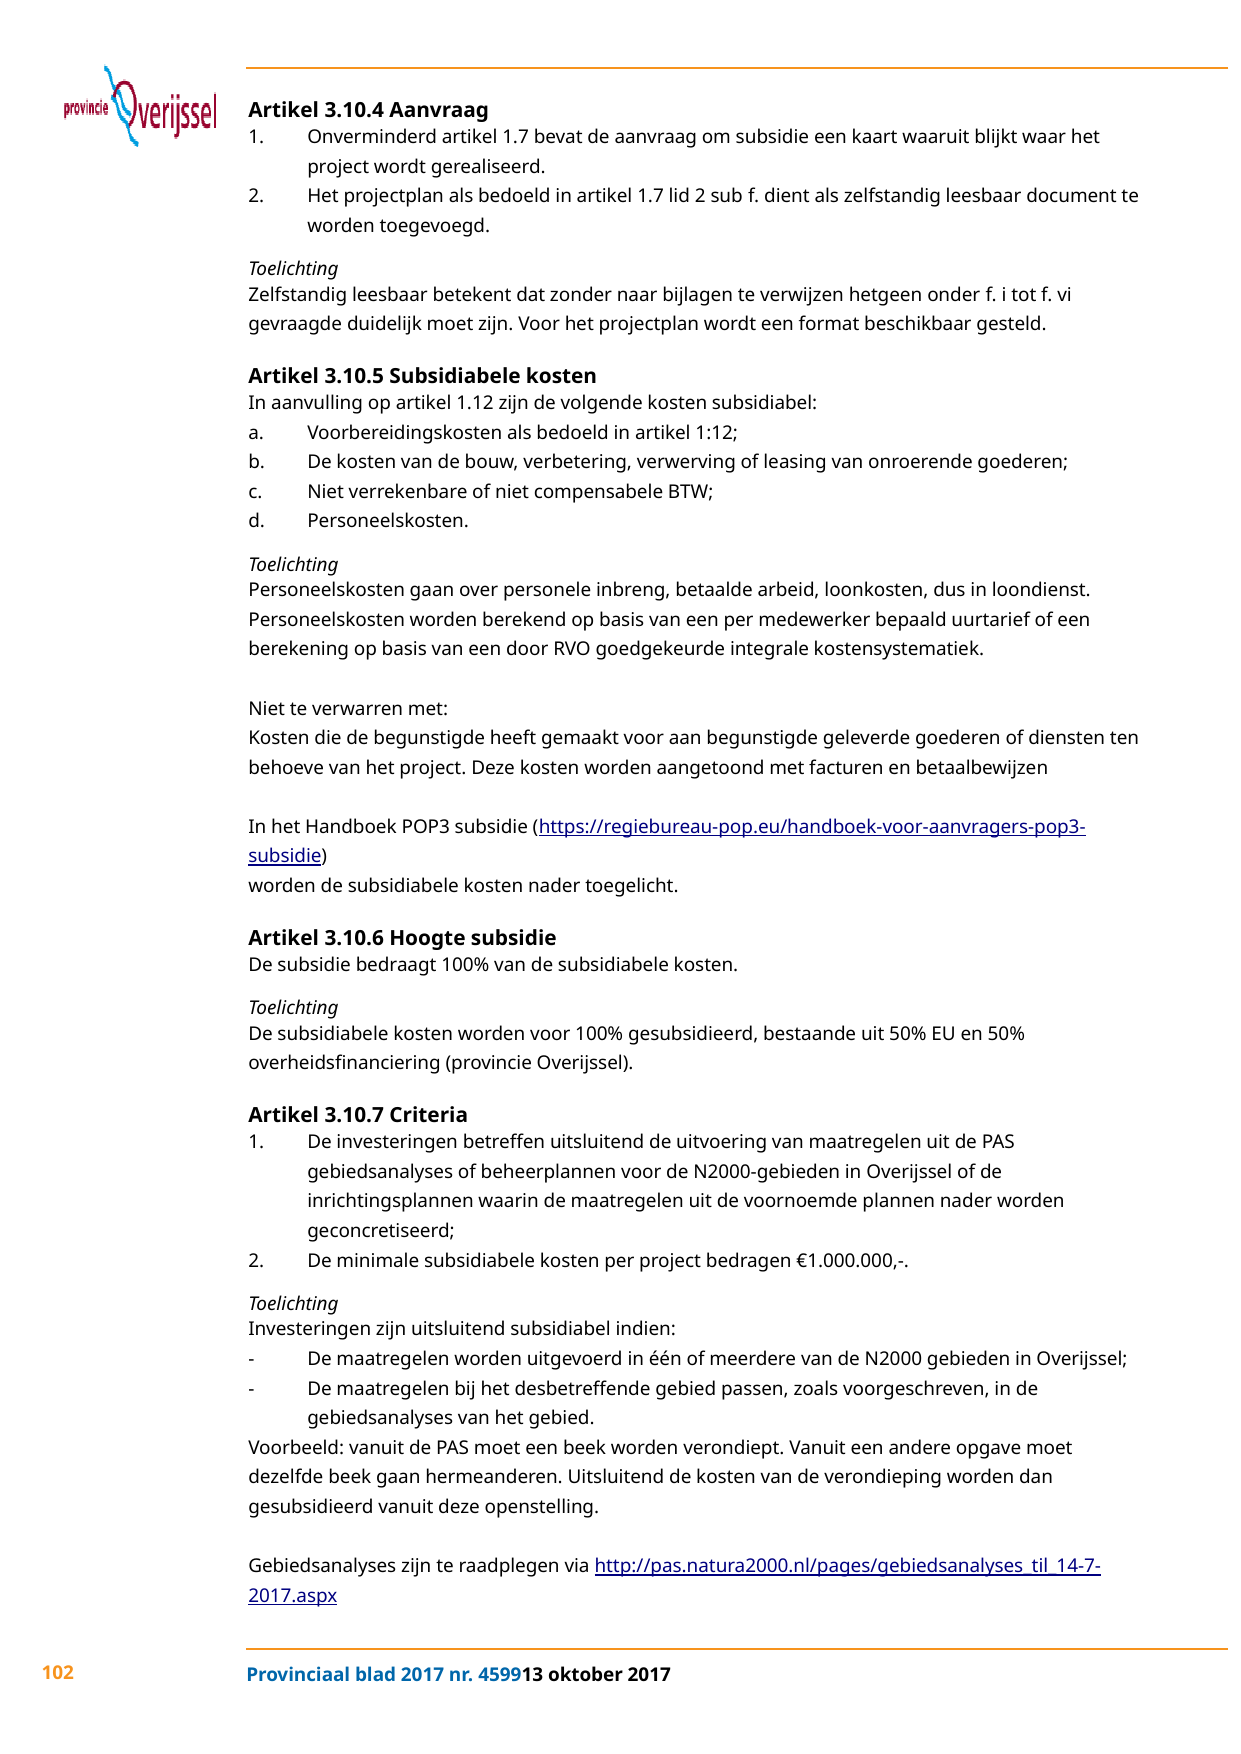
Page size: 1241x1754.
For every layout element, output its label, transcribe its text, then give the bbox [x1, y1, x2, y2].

list Onverminderd artikel 1.7 bevat de aanvraag om subsidie een kaart waaruit blijkt waar het project wordt gerealiseerd. [248, 123, 1152, 178]
text Zelfstandig leesbaar betekent dat zonder naar bijlagen te verwijzen hetgeen onder f. i tot f. vi gevraagde duidelijk moet zijn. Voor het projectplan wordt een format beschikbaar gesteld. [248, 281, 1152, 336]
text De subsidiabele kosten worden voor 100% gesubsidieerd, bestaande uit 50% EU en 50% overheidsfinanciering (provincie Overijssel). [248, 1020, 1152, 1075]
list Personeelskosten. [248, 508, 1152, 533]
list De minimale subsidiabele kosten per project bedragen €1.000.000,-. [248, 1247, 1152, 1272]
list Het projectplan als bedoeld in artikel 1.7 lid 2 sub f. dient als zelfstandig leesbaar document te worden toegevoegd. [248, 182, 1152, 238]
text Kosten die de begunstigde heeft gemaakt voor aan begunstigde geleverde goederen of diensten ten behoeve van het project. Deze kosten worden aangetoond met facturen en betaalbewijzen [248, 724, 1152, 780]
text De subsidie bedraagt 100% van de subsidiabele kosten. [248, 951, 1152, 977]
text Toelichting [248, 255, 1152, 281]
text Artikel 3.10.5 Subsidiabele kosten [248, 361, 1152, 389]
text Toelichting [248, 994, 1152, 1020]
text Niet te verwarren met: [248, 695, 1152, 721]
text Artikel 3.10.7 Criteria [248, 1100, 1152, 1128]
list Voorbereidingskosten als bedoeld in artikel 1:12; [248, 419, 1152, 444]
text Gebiedsanalyses zijn te raadplegen via http://pas.natura2000.nl/pages/gebiedsanalyses_til_14-7-2017.aspx [248, 1552, 1152, 1608]
text Toelichting [248, 1290, 1152, 1316]
text Personeelskosten gaan over personele inbreng, betaalde arbeid, loonkosten, dus in loondienst. [248, 576, 1152, 602]
text In het Handboek POP3 subsidie (https://regiebureau-pop.eu/handboek-voor-aanvragers-pop3-subsidie) [248, 813, 1152, 868]
text In aanvulling op artikel 1.12 zijn de volgende kosten subsidiabel: [248, 389, 1152, 415]
text worden de subsidiabele kosten nader toegelicht. [248, 872, 1152, 898]
text Voorbeeld: vanuit de PAS moet een beek worden verondiept. Vanuit een andere opgave moet dezelfde beek gaan hermeanderen. Uitsluitend de kosten van de verondieping worden dan gesubsidieerd vanuit deze openstelling. [248, 1434, 1152, 1519]
list De maatregelen bij het desbetreffende gebied passen, zoals voorgeschreven, in de gebiedsanalyses van het gebied. [248, 1375, 1152, 1430]
text Personeelskosten worden berekend op basis van een per medewerker bepaald uurtarief of een berekening op basis van een door RVO goedgekeurde integrale kostensystematiek. [248, 606, 1152, 661]
list De maatregelen worden uitgevoerd in één of meerdere van de N2000 gebieden in Overijssel; [248, 1345, 1152, 1371]
list De investeringen betreffen uitsluitend de uitvoering van maatregelen uit de PAS gebiedsanalyses of beheerplannen voor de N2000-gebieden in Overijssel of de inrichtingsplannen waarin de maatregelen uit de voornoemde plannen nader worden geconcretiseerd; [248, 1128, 1152, 1243]
text Investeringen zijn uitsluitend subsidiabel indien: [248, 1316, 1152, 1341]
list Niet verrekenbare of niet compensabele BTW; [248, 478, 1152, 504]
text Artikel 3.10.4 Aanvraag [248, 95, 1152, 123]
list De kosten van de bouw, verbetering, verwerving of leasing van onroerende goederen; [248, 448, 1152, 474]
text Toelichting [248, 551, 1152, 576]
picture [41, 47, 231, 172]
text Artikel 3.10.6 Hoogte subsidie [248, 923, 1152, 951]
